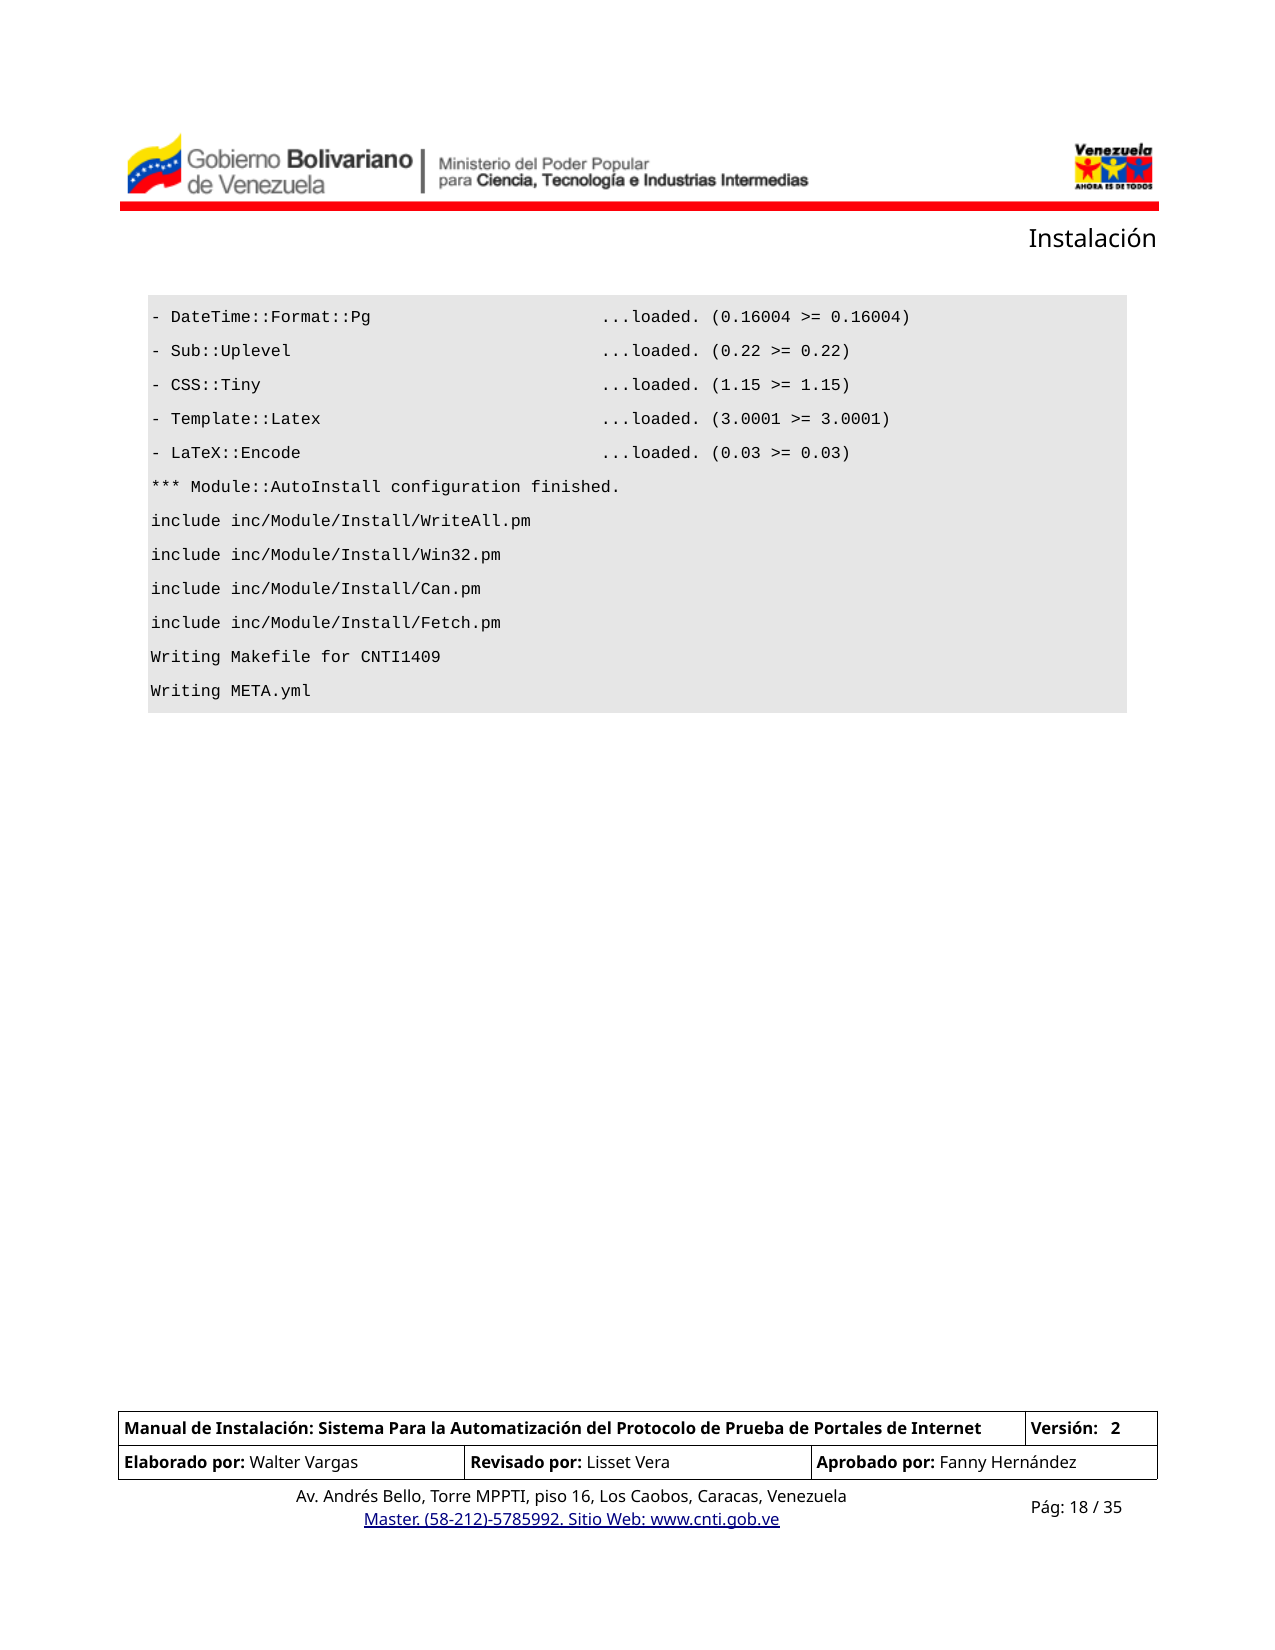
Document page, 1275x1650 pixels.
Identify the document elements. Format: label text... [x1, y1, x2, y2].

text Writing Makefile for CNTI1409 [148, 633, 1127, 668]
text include inc/Module/Install/Can.pm [148, 565, 1127, 599]
text Writing META.yml [148, 668, 1127, 704]
text - Template::Latex ...loaded. (3.0001 >= 3.0001) [148, 395, 1127, 429]
text - CSS::Tiny ...loaded. (1.15 >= 1.15) [148, 361, 1127, 395]
text include inc/Module/Install/Fetch.pm [148, 599, 1127, 633]
text *** Module::AutoInstall configuration finished. [148, 463, 1127, 497]
text - DateTime::Format::Pg ...loaded. (0.16004 >= 0.16004) [148, 295, 1127, 327]
text include inc/Module/Install/Win32.pm [148, 531, 1127, 565]
text - LaTeX::Encode ...loaded. (0.03 >= 0.03) [148, 429, 1127, 463]
picture [120, 125, 1159, 211]
text include inc/Module/Install/WriteAll.pm [148, 497, 1127, 531]
text - Sub::Uplevel ...loaded. (0.22 >= 0.22) [148, 327, 1127, 361]
